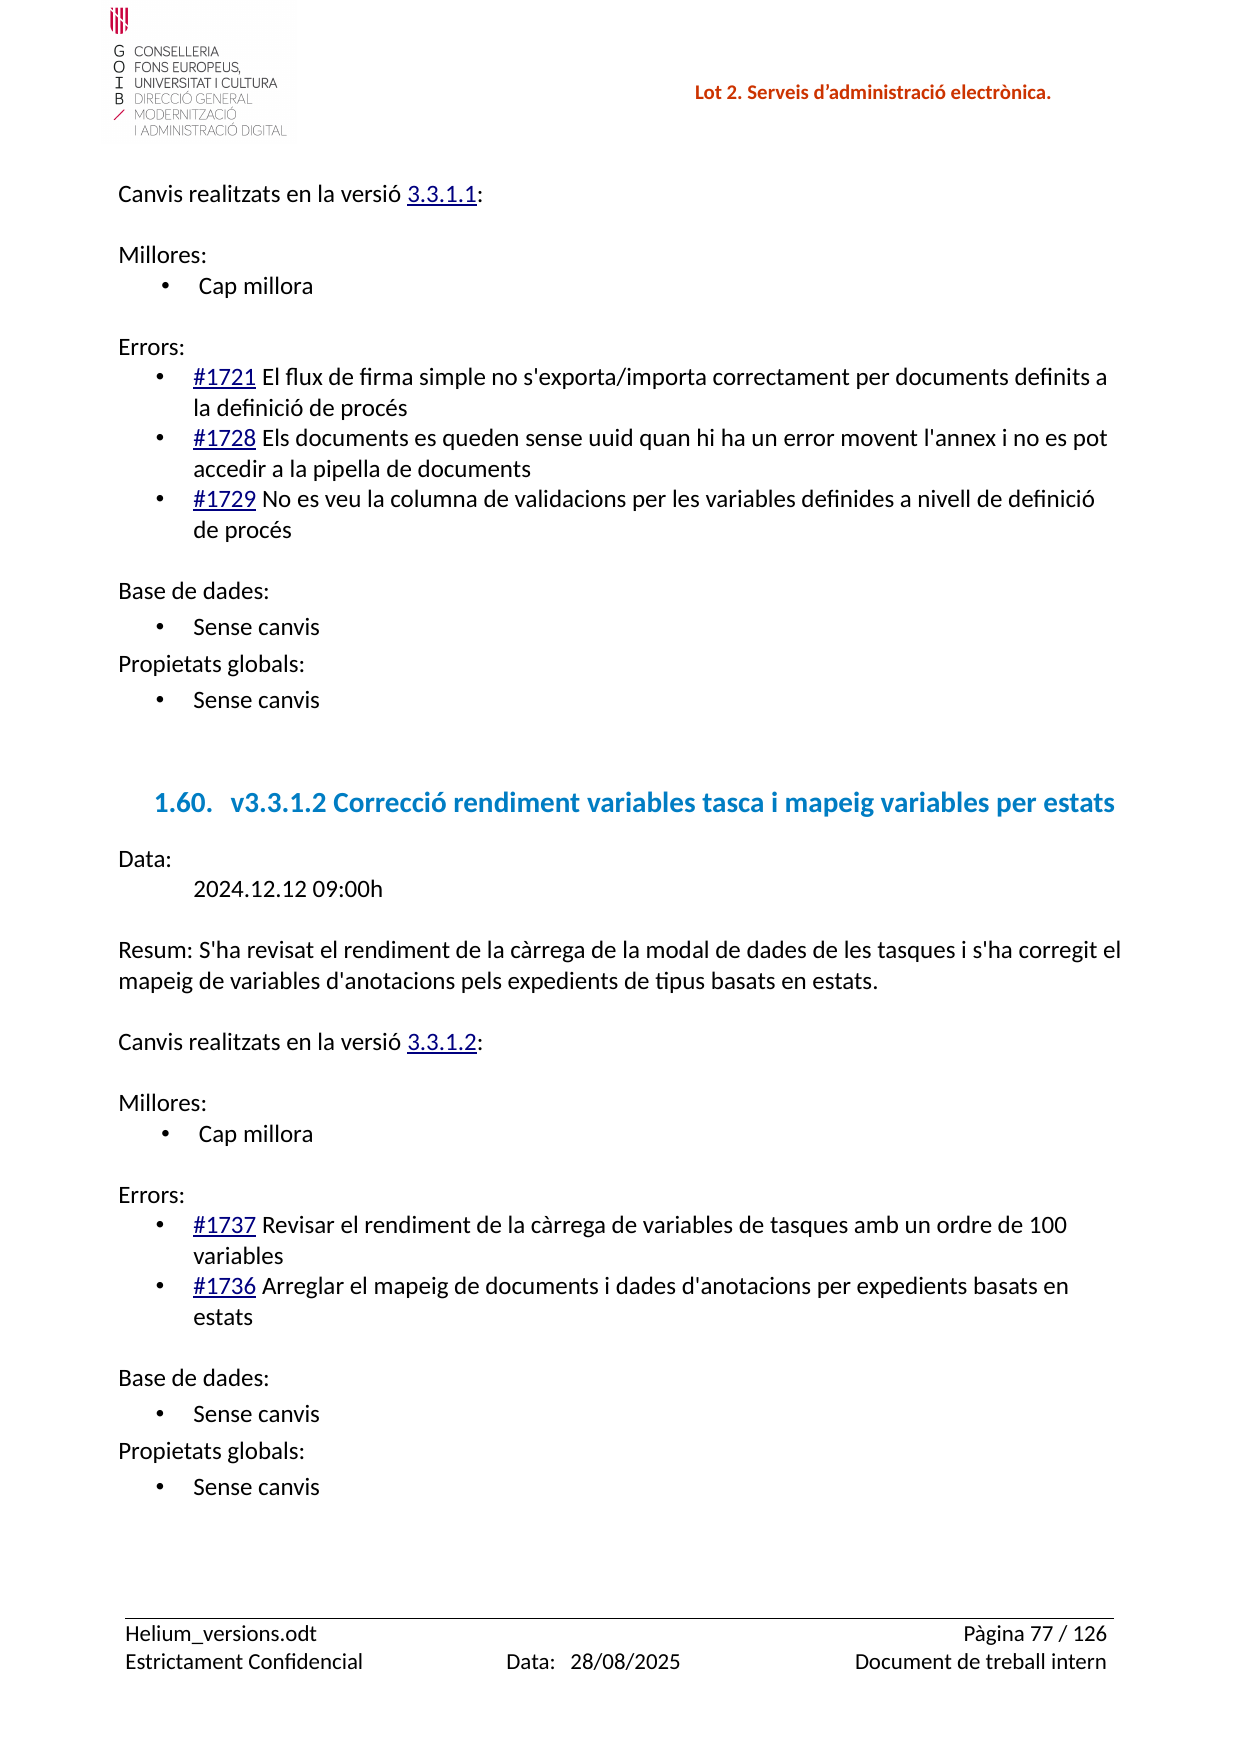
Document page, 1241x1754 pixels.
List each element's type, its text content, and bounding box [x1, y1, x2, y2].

text Canvis realitzats en la versió 3.3.1.2: [118, 1026, 1122, 1057]
text Data: [118, 843, 1122, 874]
text Canvis realitzats en la versió 3.3.1.1: [118, 178, 1122, 209]
subtitle v3.3.1.2 Correcció rendiment variables tasca i mapeig variables per estats [153, 784, 1122, 819]
text Propietats globals: [118, 648, 1122, 678]
text Millores: [118, 239, 1122, 270]
picture [100, 0, 297, 144]
list Cap millora [161, 270, 1122, 300]
text 2024.12.12 09:00h [118, 874, 1122, 904]
text Resum: S'ha revisat el rendiment de la càrrega de la modal de dades de les tasques i s'ha corregit el mapeig de variables d'anotacions pels expedients de tipus basats en estats. [118, 935, 1122, 996]
list #1737 Revisar el rendiment de la càrrega de variables de tasques amb un ordre de 100 variables [156, 1209, 1122, 1270]
text Base de dades: [118, 575, 1122, 606]
list Sense canvis [156, 1398, 1122, 1429]
text Millores: [118, 1087, 1122, 1118]
list Cap millora [161, 1118, 1122, 1148]
list Sense canvis [156, 1471, 1122, 1502]
text Propietats globals: [118, 1435, 1122, 1465]
list #1729 No es veu la columna de validacions per les variables definides a nivell de definició de procés [156, 483, 1122, 544]
text Errors: [118, 1179, 1122, 1209]
list Sense canvis [156, 611, 1122, 642]
text Base de dades: [118, 1362, 1122, 1392]
text Errors: [118, 331, 1122, 361]
list #1728 Els documents es queden sense uuid quan hi ha un error movent l'annex i no es pot accedir a la pipella de documents [156, 422, 1122, 483]
list #1736 Arreglar el mapeig de documents i dades d'anotacions per expedients basats en estats [156, 1270, 1122, 1331]
list #1721 El flux de firma simple no s'exporta/importa correctament per documents definits a la definició de procés [156, 361, 1122, 422]
list Sense canvis [156, 684, 1122, 715]
